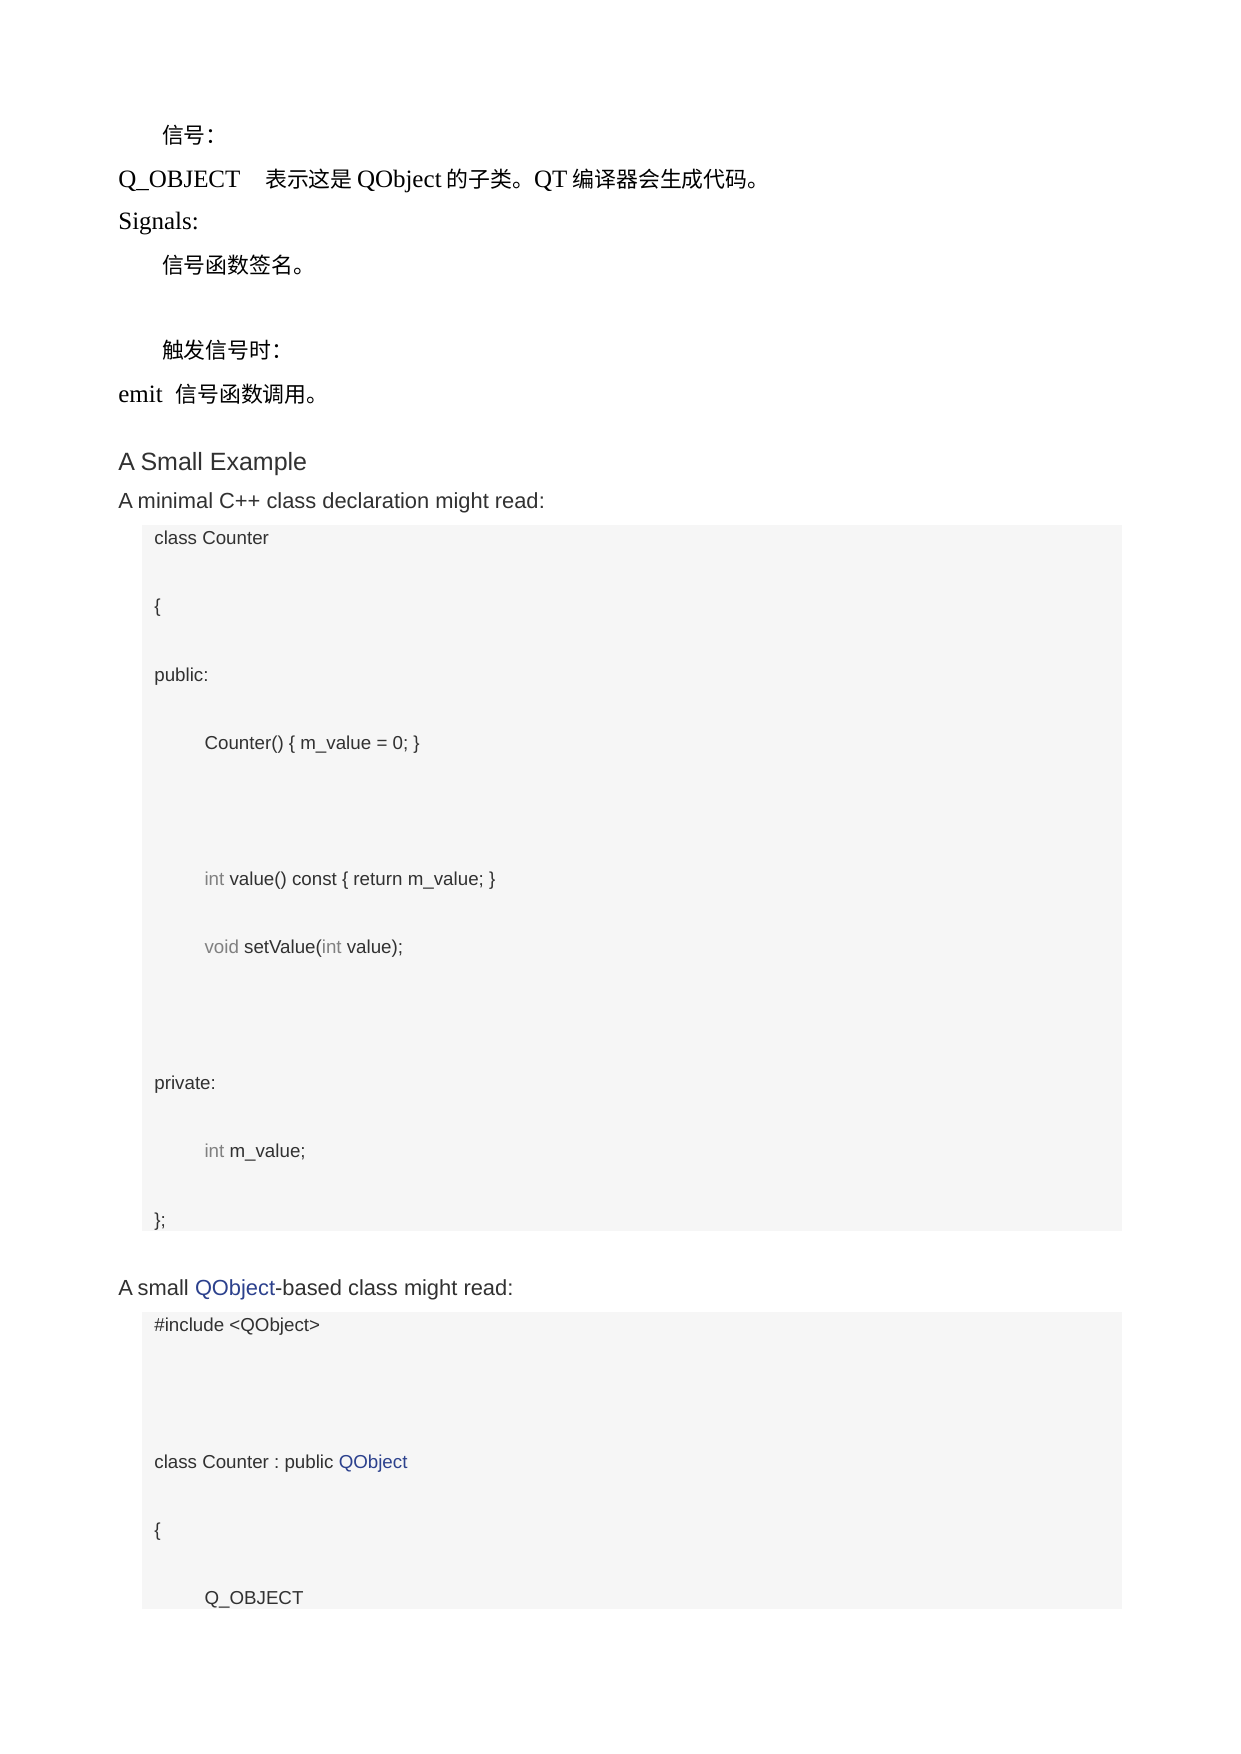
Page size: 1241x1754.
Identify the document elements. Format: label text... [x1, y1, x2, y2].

text }; [142, 1207, 1122, 1231]
text { [142, 1517, 1122, 1541]
text A small QObject-based class might read: [118, 1275, 1122, 1300]
text public: [142, 662, 1122, 686]
text int value() const { return m_value; } [142, 866, 1122, 890]
text 信号函数签名。 [118, 248, 1122, 279]
text void setValue(int value); [142, 934, 1122, 958]
text 触发信号时： [118, 333, 1122, 365]
text 信号： [118, 118, 1122, 150]
text class Counter : public QObject [142, 1449, 1122, 1473]
text class Counter [142, 525, 1122, 550]
text { [142, 593, 1122, 618]
text Signals: [118, 206, 1122, 235]
text Q_OBJECT [142, 1585, 1122, 1609]
text private: [142, 1070, 1122, 1095]
text #include <QObject> [142, 1312, 1122, 1337]
text int m_value; [142, 1138, 1122, 1163]
subtitle A Small Example [118, 446, 1122, 475]
text A minimal C++ class declaration might read: [118, 488, 1122, 513]
text Q_OBJECT 表示这是QObject的子类。QT编译器会生成代码。 [118, 162, 1122, 194]
text Counter() { m_value = 0; } [142, 730, 1122, 754]
text emit 信号函数调用。 [118, 377, 1122, 409]
